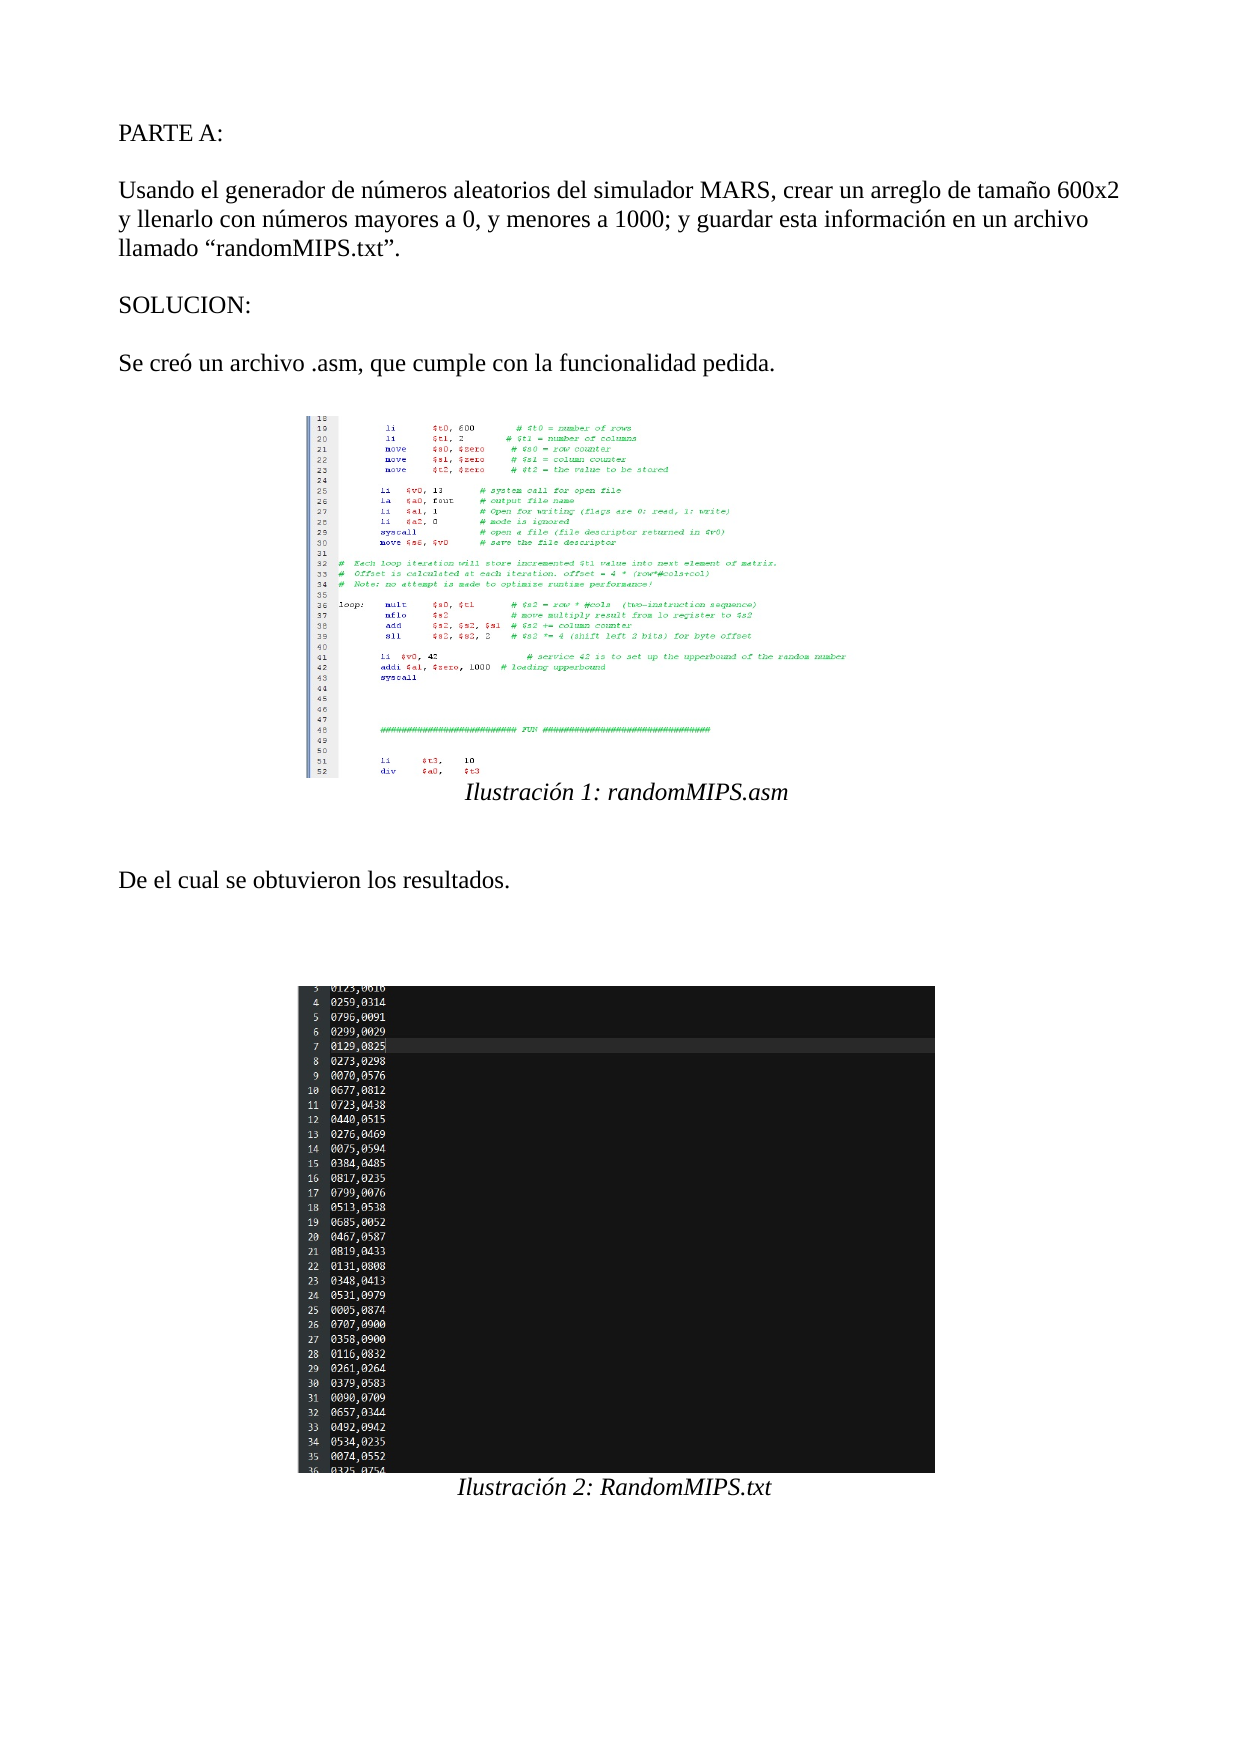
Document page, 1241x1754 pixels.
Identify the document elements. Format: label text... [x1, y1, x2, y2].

text De el cual se obtuvieron los resultados. [118, 866, 1122, 894]
text Se creó un archivo .asm, que cumple con la funcionalidad pedida. [118, 348, 1122, 377]
text Ilustración 1: randomMIPS.asm [325, 778, 931, 806]
text PARTE A: [118, 118, 1122, 147]
text Usando el generador de números aleatorios del simulador MARS, crear un arreglo de tamaño 600x2 y llenarlo con números mayores a 0, y menores a 1000; y guardar esta información en un archivo llamado “randomMIPS.txt”. [118, 176, 1122, 262]
picture [296, 986, 935, 1473]
text Ilustración 2: RandomMIPS.txt [296, 1473, 935, 1501]
text SOLUCION: [118, 291, 1122, 319]
picture [306, 416, 912, 778]
